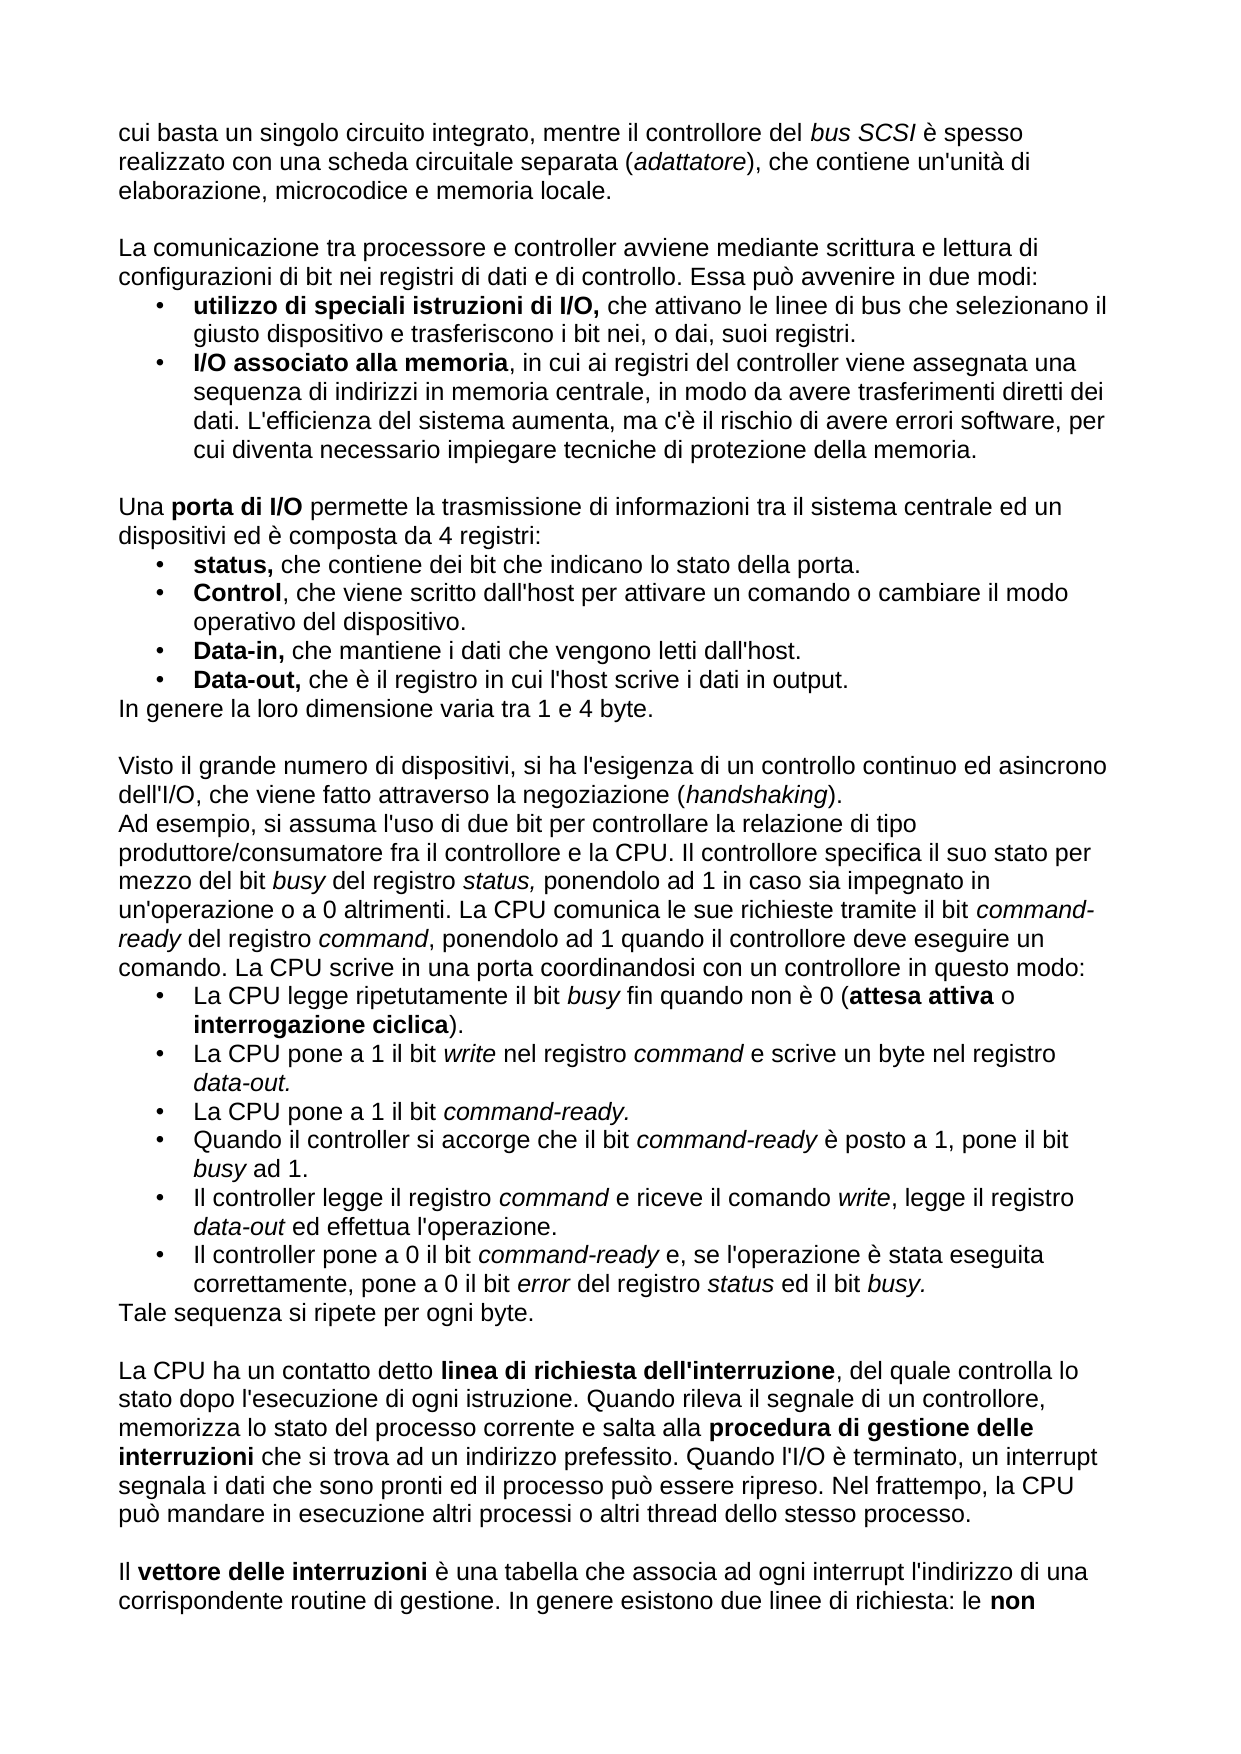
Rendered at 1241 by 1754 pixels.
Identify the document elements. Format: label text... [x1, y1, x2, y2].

list Quando il controller si accorge che il bit command-ready è posto a 1, pone il bit busy ad 1. [156, 1125, 1122, 1183]
list Control, che viene scritto dall'host per attivare un comando o cambiare il modo operativo del dispositivo. [156, 578, 1122, 636]
list status, che contiene dei bit che indicano lo stato della porta. [156, 549, 1122, 578]
list utilizzo di speciali istruzioni di I/O, che attivano le linee di bus che selezionano il giusto dispositivo e trasferiscono i bit nei, o dai, suoi registri. [156, 291, 1122, 348]
text La comunicazione tra processore e controller avviene mediante scrittura e lettura di configurazioni di bit nei registri di dati e di controllo. Essa può avvenire in due modi: [118, 233, 1122, 291]
text Visto il grande numero di dispositivi, si ha l'esigenza di un controllo continuo ed asincrono dell'I/O, che viene fatto attraverso la negoziazione (handshaking). [118, 751, 1122, 809]
list I/O associato alla memoria, in cui ai registri del controller viene assegnata una sequenza di indirizzi in memoria centrale, in modo da avere trasferimenti diretti dei dati. L'efficienza del sistema aumenta, ma c'è il rischio di avere errori software, per cui diventa necessario impiegare tecniche di protezione della memoria. [156, 348, 1122, 463]
text Tale sequenza si ripete per ogni byte. [118, 1298, 1122, 1327]
text Una porta di I/O permette la trasmissione di informazioni tra il sistema centrale ed un dispositivi ed è composta da 4 registri: [118, 492, 1122, 549]
text Il vettore delle interruzioni è una tabella che associa ad ogni interrupt l'indirizzo di una corrispondente routine di gestione. In genere esistono due linee di richiesta: le non [118, 1557, 1122, 1614]
text La CPU ha un contatto detto linea di richiesta dell'interruzione, del quale controlla lo stato dopo l'esecuzione di ogni istruzione. Quando rileva il segnale di un controllore, memorizza lo stato del processo corrente e salta alla procedura di gestione delle interruzioni che si trova ad un indirizzo prefessito. Quando l'I/O è terminato, un interrupt segnala i dati che sono pronti ed il processo può essere ripreso. Nel frattempo, la CPU può mandare in esecuzione altri processi o altri thread dello stesso processo. [118, 1356, 1122, 1528]
list La CPU pone a 1 il bit write nel registro command e scrive un byte nel registro data-out. [156, 1039, 1122, 1096]
list Data-in, che mantiene i dati che vengono letti dall'host. [156, 636, 1122, 665]
list Il controller legge il registro command e riceve il comando write, legge il registro data-out ed effettua l'operazione. [156, 1183, 1122, 1241]
list La CPU legge ripetutamente il bit busy fin quando non è 0 (attesa attiva o interrogazione ciclica). [156, 981, 1122, 1039]
list Il controller pone a 0 il bit command-ready e, se l'operazione è stata eseguita correttamente, pone a 0 il bit error del registro status ed il bit busy. [156, 1241, 1122, 1298]
text In genere la loro dimensione varia tra 1 e 4 byte. [118, 694, 1122, 722]
text cui basta un singolo circuito integrato, mentre il controllore del bus SCSI è spesso realizzato con una scheda circuitale separata (adattatore), che contiene un'unità di elaborazione, microcodice e memoria locale. [118, 118, 1122, 204]
text Ad esempio, si assuma l'uso di due bit per controllare la relazione di tipo produttore/consumatore fra il controllore e la CPU. Il controllore specifica il suo stato per mezzo del bit busy del registro status, ponendolo ad 1 in caso sia impegnato in un'operazione o a 0 altrimenti. La CPU comunica le sue richieste tramite il bit command-ready del registro command, ponendolo ad 1 quando il controllore deve eseguire un comando. La CPU scrive in una porta coordinandosi con un controllore in questo modo: [118, 809, 1122, 981]
list La CPU pone a 1 il bit command-ready. [156, 1096, 1122, 1125]
list Data-out, che è il registro in cui l'host scrive i dati in output. [156, 665, 1122, 694]
